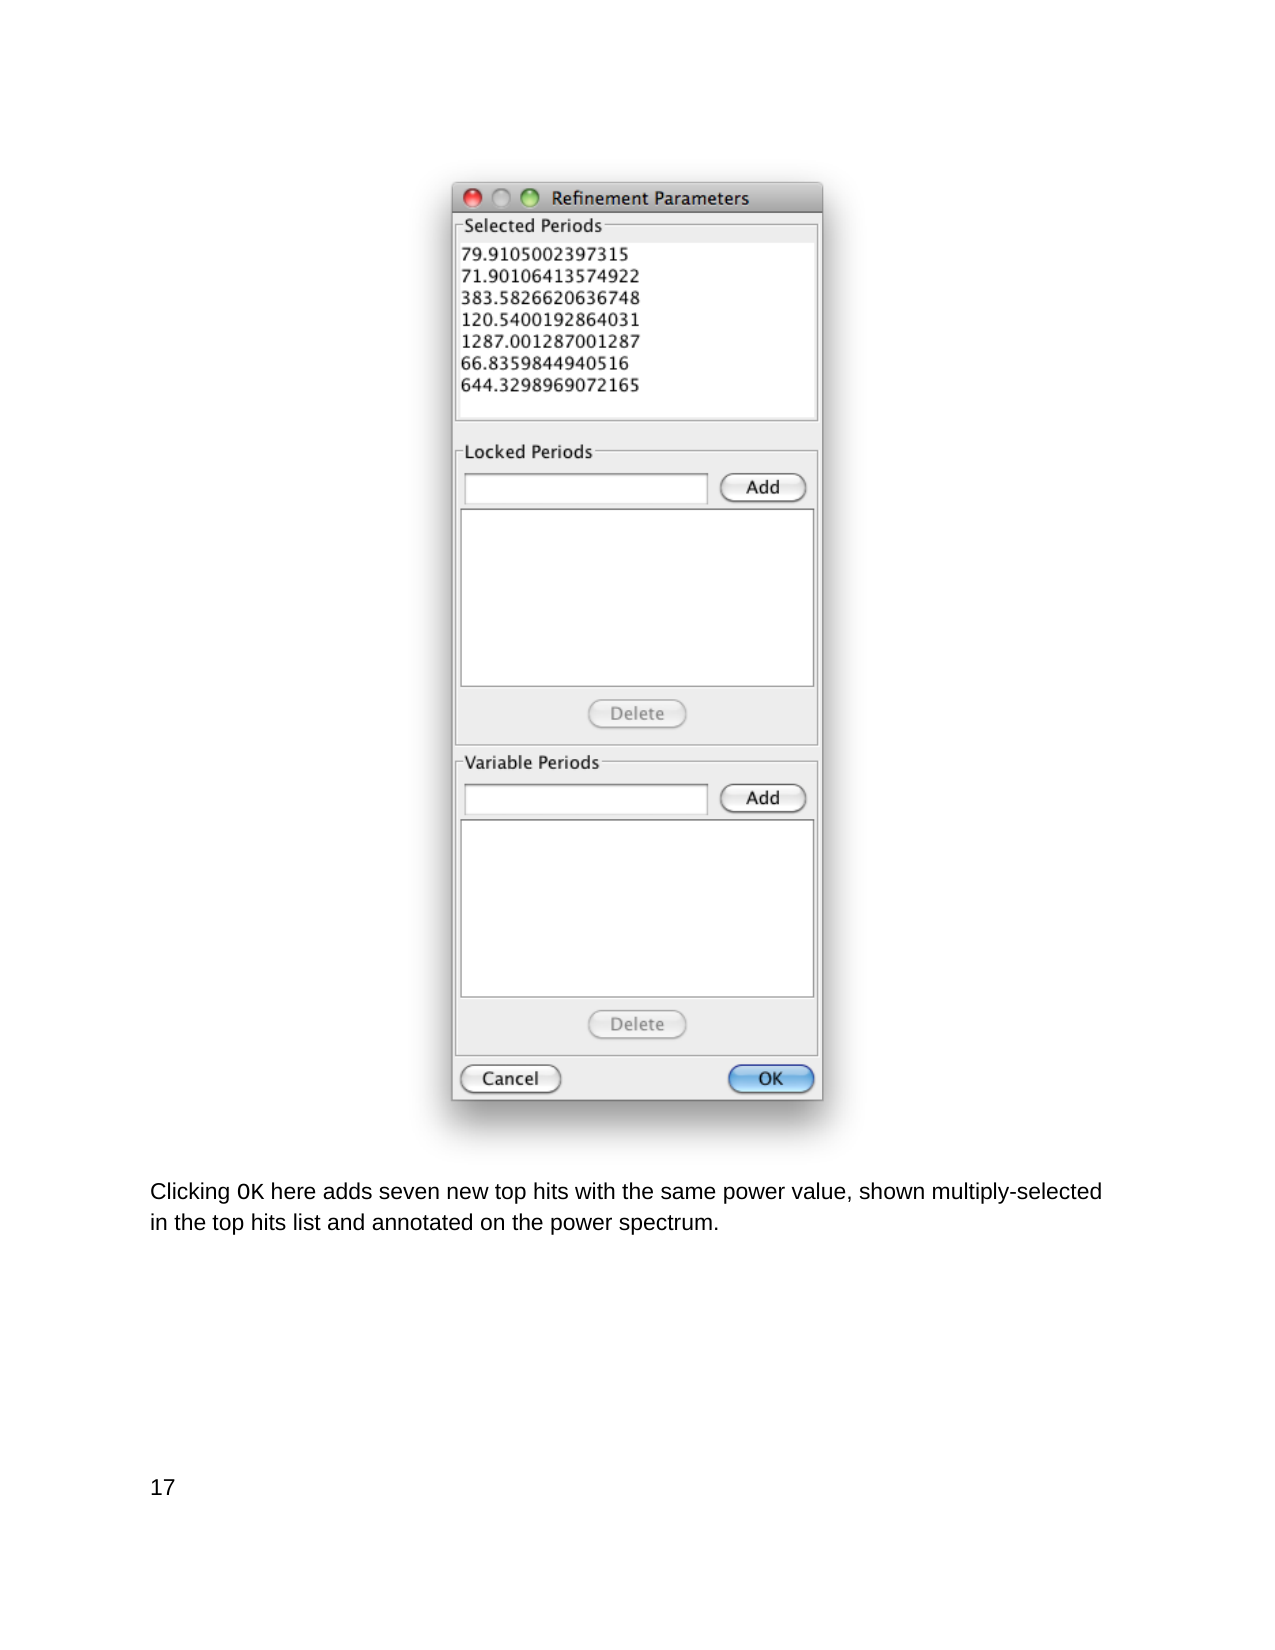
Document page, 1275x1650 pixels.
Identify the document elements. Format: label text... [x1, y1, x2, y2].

text Clicking OK here adds seven new top hits with the same power value, shown multiply-selected in the top hits list and annotated on the power spectrum. [150, 1179, 1125, 1236]
picture [398, 150, 877, 1175]
